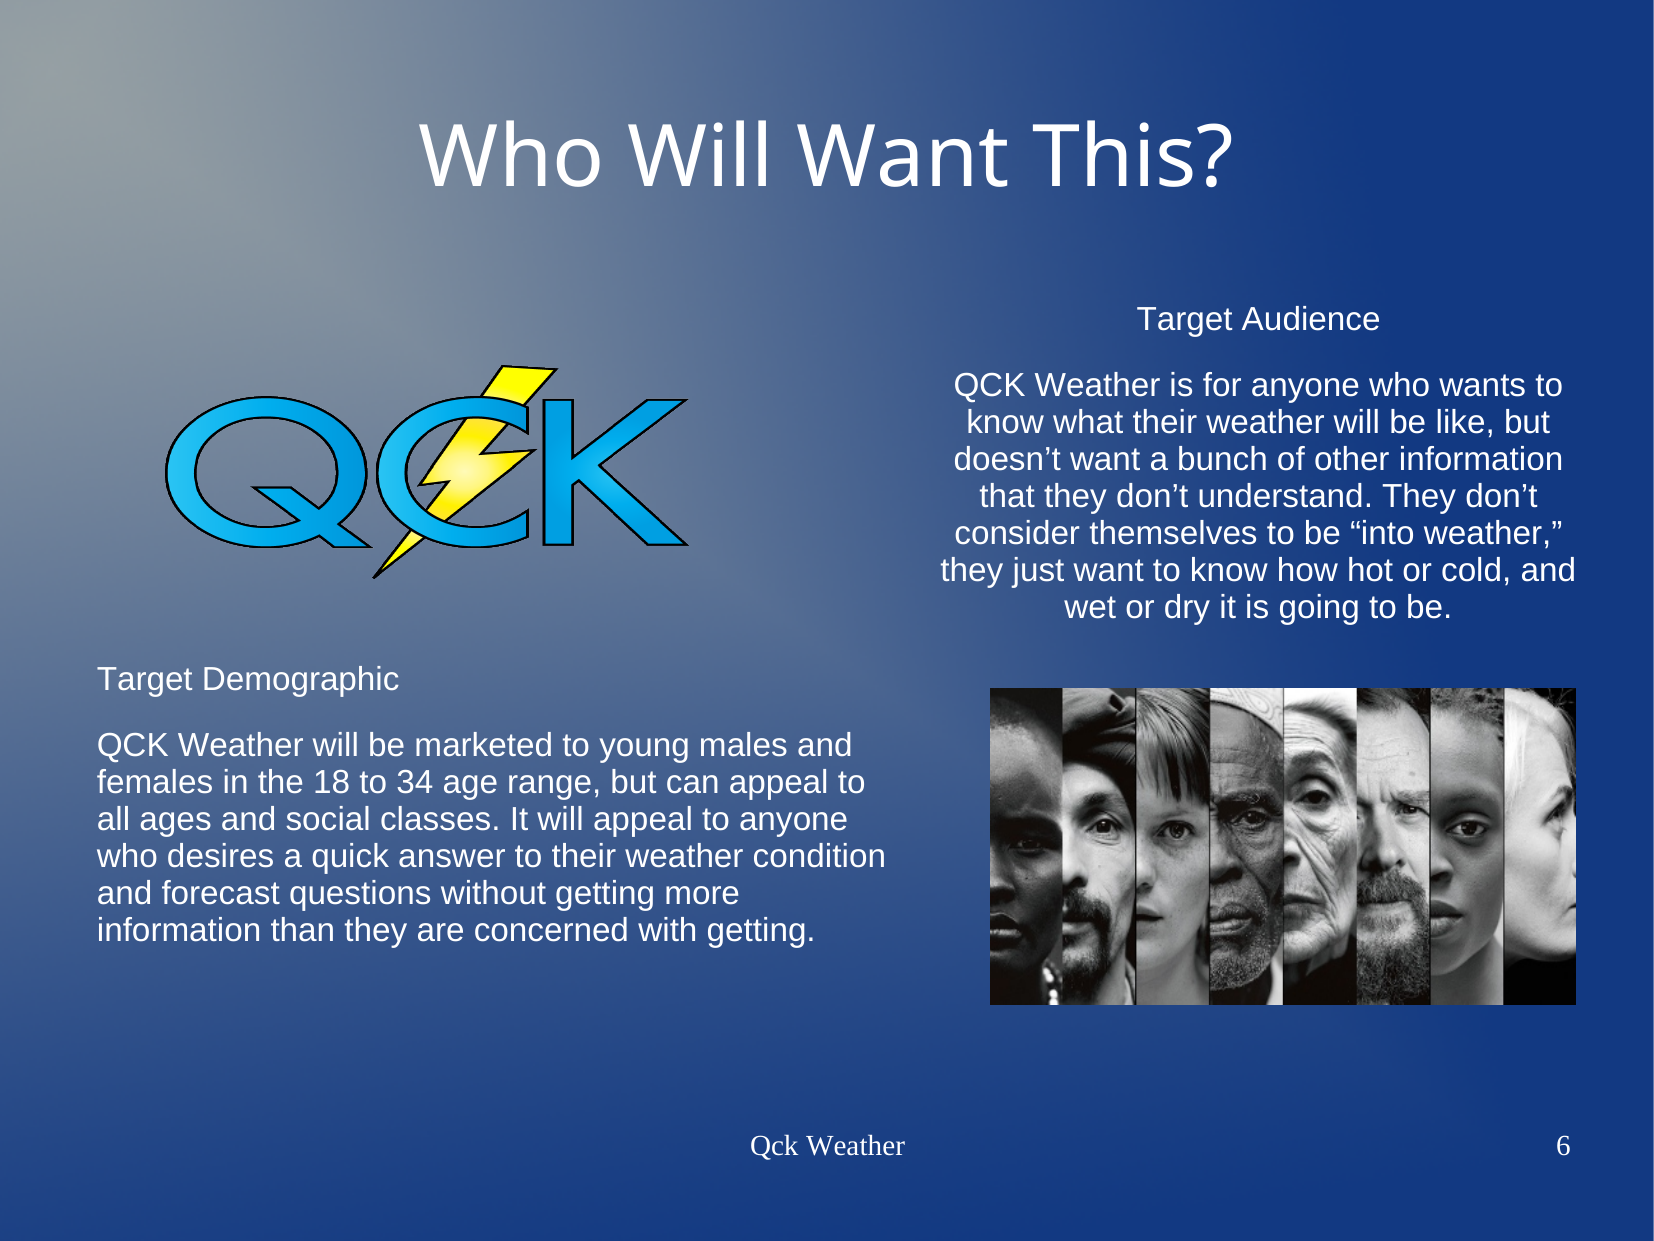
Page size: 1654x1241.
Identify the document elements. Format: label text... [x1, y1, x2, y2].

title Who Will Want This? [82, 49, 1571, 257]
picture [0, 0, 1654, 1241]
list Target Audience QCK Weather is for anyone who wants to know what their weather will be like, but doesn’t want a bunch of other information that they don’t understand. They don’t consider themselves to be “into weather,” they just want to know how hot or cold, and wet or dry it is going to be. [930, 300, 1588, 836]
list Target Demographic QCK Weather will be marketed to young males and females in the 18 to 34 age range, but can appeal to all ages and social classes. It will appeal to anyone who desires a quick answer to their weather condition and forecast questions without getting more information than they are concerned with getting. [96, 660, 900, 1095]
